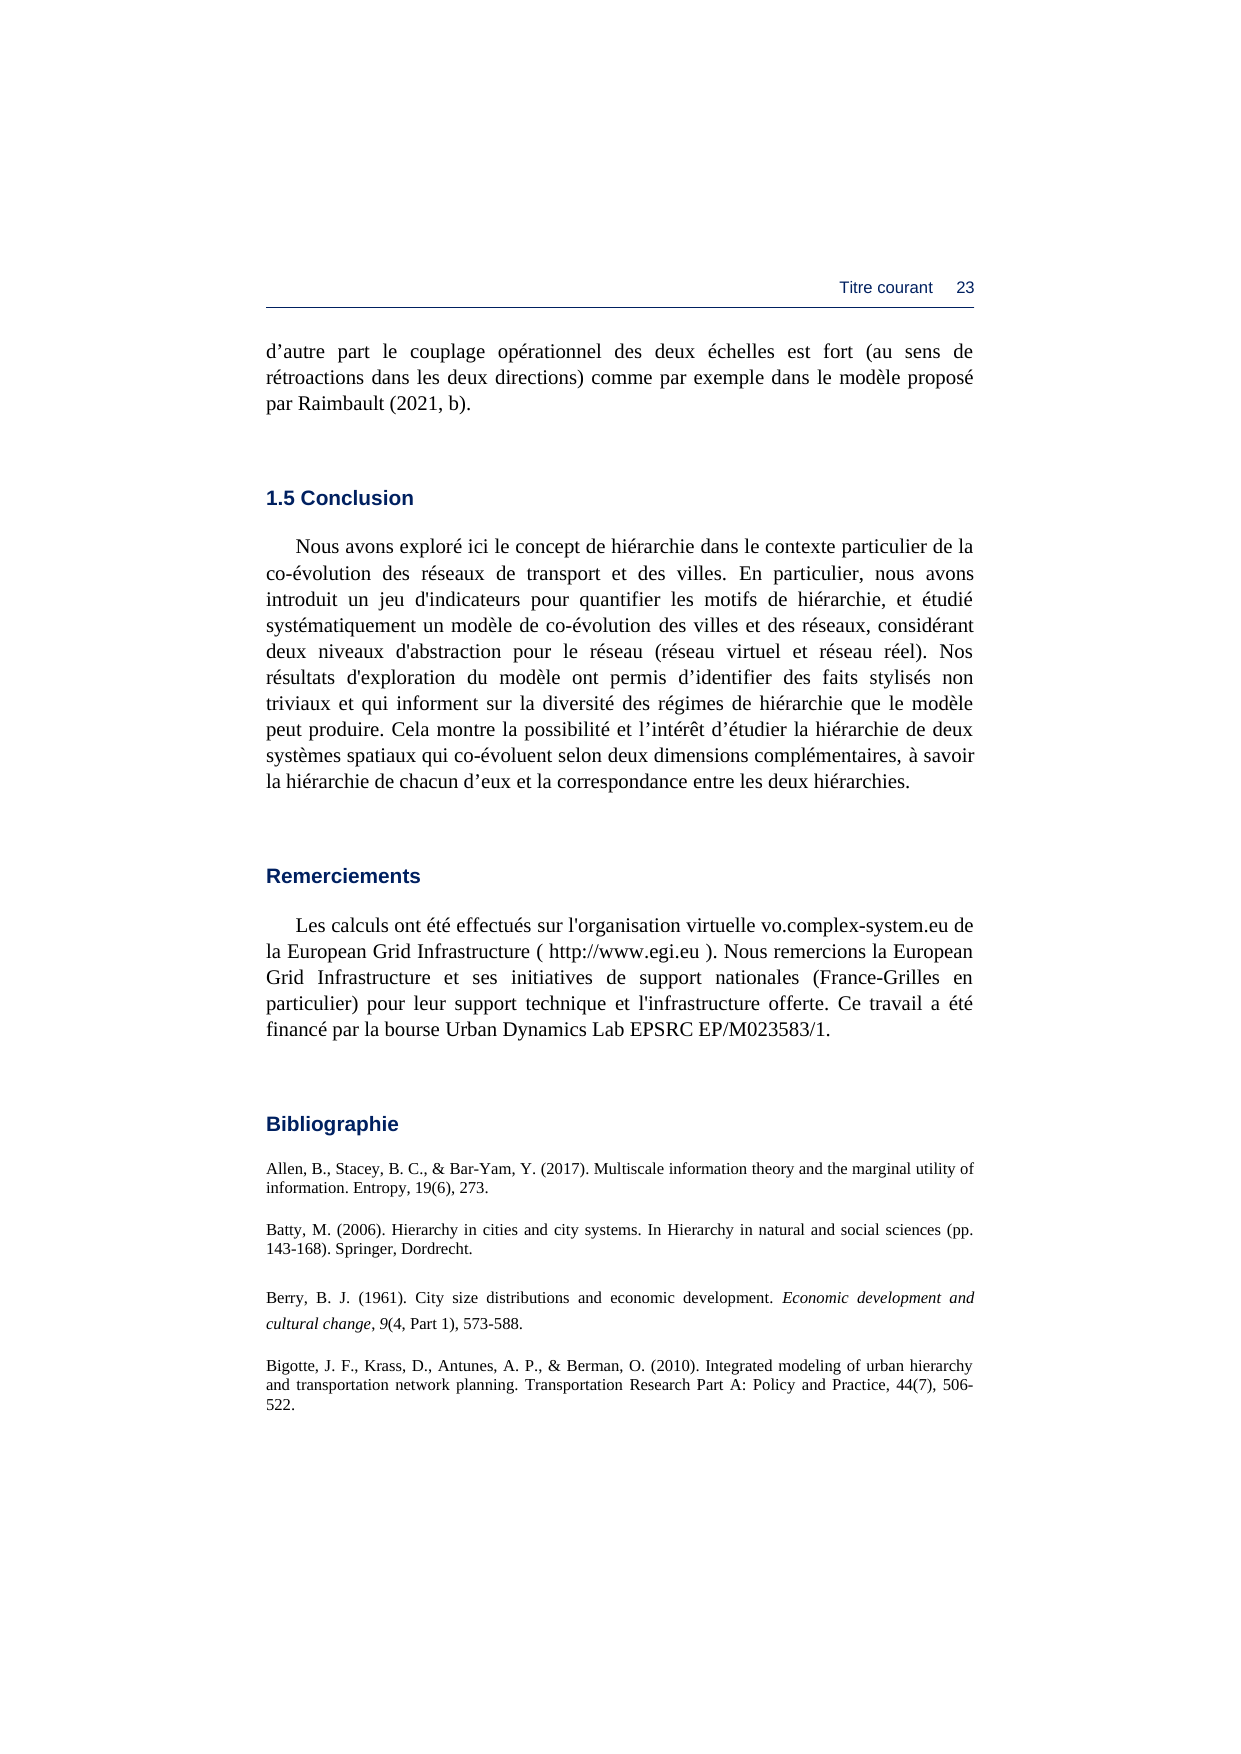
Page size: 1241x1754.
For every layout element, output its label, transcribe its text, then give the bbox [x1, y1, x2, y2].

text Bibliographie [266, 1109, 974, 1136]
text Allen, B., Stacey, B. C., & Bar-Yam, Y. (2017). Multiscale information theory and the marginal utility of information. Entropy, 19(6), 273. [266, 1158, 974, 1197]
text Berry, B. J. (1961). City size distributions and economic development. Economic development and cultural change, 9(4, Part 1), 573-588. [266, 1281, 974, 1333]
text Les calculs ont été effectués sur l'organisation virtuelle vo.complex-system.eu de la European Grid Infrastructure ( http://www.egi.eu ). Nous remercions la European Grid Infrastructure et ses initiatives de support nationales (France-Grilles en particulier) pour leur support technique et l'infrastructure offerte. Ce travail a été financé par la bourse Urban Dynamics Lab EPSRC EP/M023583/1. [266, 911, 974, 1041]
text Remerciements [266, 862, 974, 888]
text Nous avons exploré ici le concept de hiérarchie dans le contexte particulier de la co-évolution des réseaux de transport et des villes. En particulier, nous avons introduit un jeu d'indicateurs pour quantifier les motifs de hiérarchie, et étudié systématiquement un modèle de co-évolution des villes et des réseaux, considérant deux niveaux d'abstraction pour le réseau (réseau virtuel et réseau réel). Nos résultats d'exploration du modèle ont permis d’identifier des faits stylisés non triviaux et qui informent sur la diversité des régimes de hiérarchie que le modèle peut produire. Cela montre la possibilité et l’intérêt d’étudier la hiérarchie de deux systèmes spatiaux qui co-évoluent selon deux dimensions complémentaires, à savoir la hiérarchie de chacun d’eux et la correspondance entre les deux hiérarchies. [266, 532, 974, 793]
text d’autre part le couplage opérationnel des deux échelles est fort (au sens de rétroactions dans les deux directions) comme par exemple dans le modèle proposé par Raimbault (2021, b). [266, 337, 974, 415]
text Batty, M. (2006). Hierarchy in cities and city systems. In Hierarchy in natural and social sciences (pp. 143-168). Springer, Dordrecht. [266, 1220, 974, 1258]
text 1.5 Conclusion [266, 483, 974, 509]
text Bigotte, J. F., Krass, D., Antunes, A. P., & Berman, O. (2010). Integrated modeling of urban hierarchy and transportation network planning. Transportation Research Part A: Policy and Practice, 44(7), 506-522. [266, 1356, 974, 1413]
